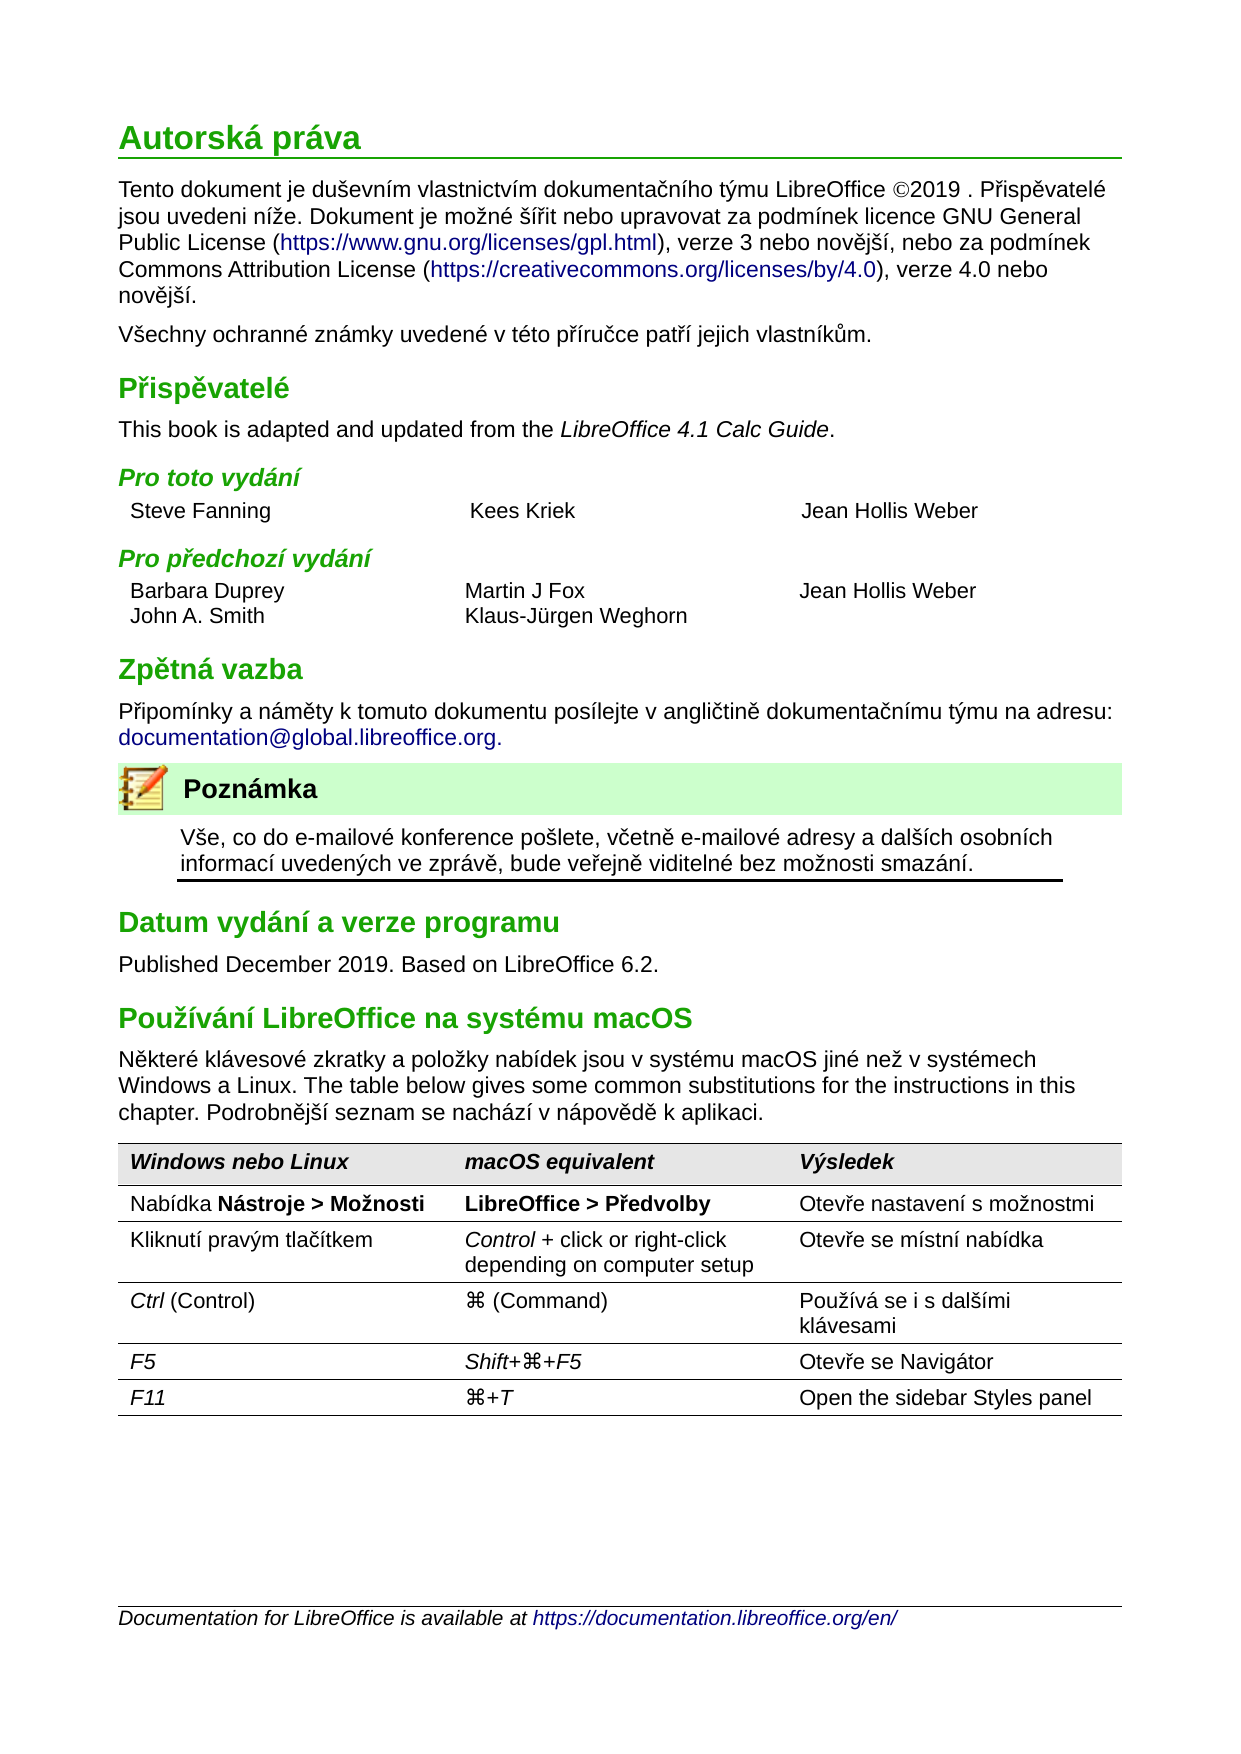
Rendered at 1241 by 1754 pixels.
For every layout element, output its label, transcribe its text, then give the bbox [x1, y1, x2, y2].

table_cell ⌘ (Command) [453, 1283, 787, 1343]
picture [119, 763, 170, 814]
subtitle Pro toto vydání [118, 463, 1122, 492]
table_cell F5 [118, 1344, 453, 1379]
subtitle Přispěvatelé [118, 371, 1122, 404]
subtitle Poznámka [118, 763, 1122, 815]
table_cell Používá se i s dalšími klávesami [787, 1283, 1122, 1343]
table_cell Otevře se místní nabídka [787, 1222, 1122, 1282]
table_header Jean Hollis Weber [789, 498, 1122, 523]
table_header Jean Hollis Weber [788, 578, 1122, 603]
text Vše, co do e-mailové konference pošlete, včetně e-mailové adresy a dalších osobních informací uvedených ve zprávě, bude veřejně viditelné bez možnosti smazání. [177, 821, 1063, 879]
table_cell LibreOffice > Předvolby [453, 1186, 787, 1221]
table_header Martin J Fox [453, 578, 787, 603]
table_cell Otevře se Navigátor [787, 1344, 1122, 1379]
subtitle Autorská práva [118, 118, 1122, 157]
subtitle Pro předchozí vydání [118, 543, 1122, 572]
subtitle Datum vydání a verze programu [118, 905, 1122, 939]
table_cell F11 [118, 1380, 453, 1415]
table_header Steve Fanning [118, 498, 458, 523]
table_cell Nabídka Nástroje > Možnosti [118, 1186, 453, 1221]
table_cell Ctrl (Control) [118, 1283, 453, 1343]
table_header macOS equivalent [453, 1144, 787, 1184]
table_cell Open the sidebar Styles panel [787, 1380, 1122, 1415]
text Published December 2019. Based on LibreOffice 6.2. [118, 951, 1122, 977]
table_cell Shift+⌘+F5 [453, 1344, 787, 1379]
text This book is adapted and updated from the LibreOffice 4.1 Calc Guide. [118, 416, 1122, 442]
text Připomínky a náměty k tomuto dokumentu posílejte v angličtině dokumentačnímu týmu na adresu: documentation@global.libreoffice.org. [118, 698, 1122, 750]
text Některé klávesové zkratky a položky nabídek jsou v systému macOS jiné než v systémech Windows a Linux. The table below gives some common substitutions for the instructions in this chapter. Podrobnější seznam se nachází v nápovědě k aplikaci. [118, 1046, 1122, 1125]
table_header Kees Kriek [458, 498, 789, 523]
table_header Windows nebo Linux [118, 1144, 453, 1184]
table_cell John A. Smith [118, 604, 453, 629]
subtitle Používání LibreOffice na systému macOS [118, 1001, 1122, 1034]
table_cell Control + click or right-click depending on computer setup [453, 1222, 787, 1282]
table_cell [788, 604, 1122, 629]
table_cell Kliknutí pravým tlačítkem [118, 1222, 453, 1282]
text Všechny ochranné známky uvedené v této příručce patří jejich vlastníkům. [118, 321, 1122, 347]
text Tento dokument je duševním vlastnictvím dokumentačního týmu LibreOffice ©2019 . Přispěvatelé jsou uvedeni níže. Dokument je možné šířit nebo upravovat za podmínek licence GNU General Public License (https://www.gnu.org/licenses/gpl.html), verze 3 nebo novější, nebo za podmínek Commons Attribution License (https://creativecommons.org/licenses/by/4.0), verze 4.0 nebo novější. [118, 176, 1122, 308]
table_header Výsledek [787, 1144, 1122, 1184]
table_header Barbara Duprey [118, 578, 453, 603]
table_cell ⌘+T [453, 1380, 787, 1415]
table_cell Klaus-Jürgen Weghorn [453, 604, 787, 629]
subtitle Zpětná vazba [118, 652, 1122, 686]
table_cell Otevře nastavení s možnostmi [787, 1186, 1122, 1221]
